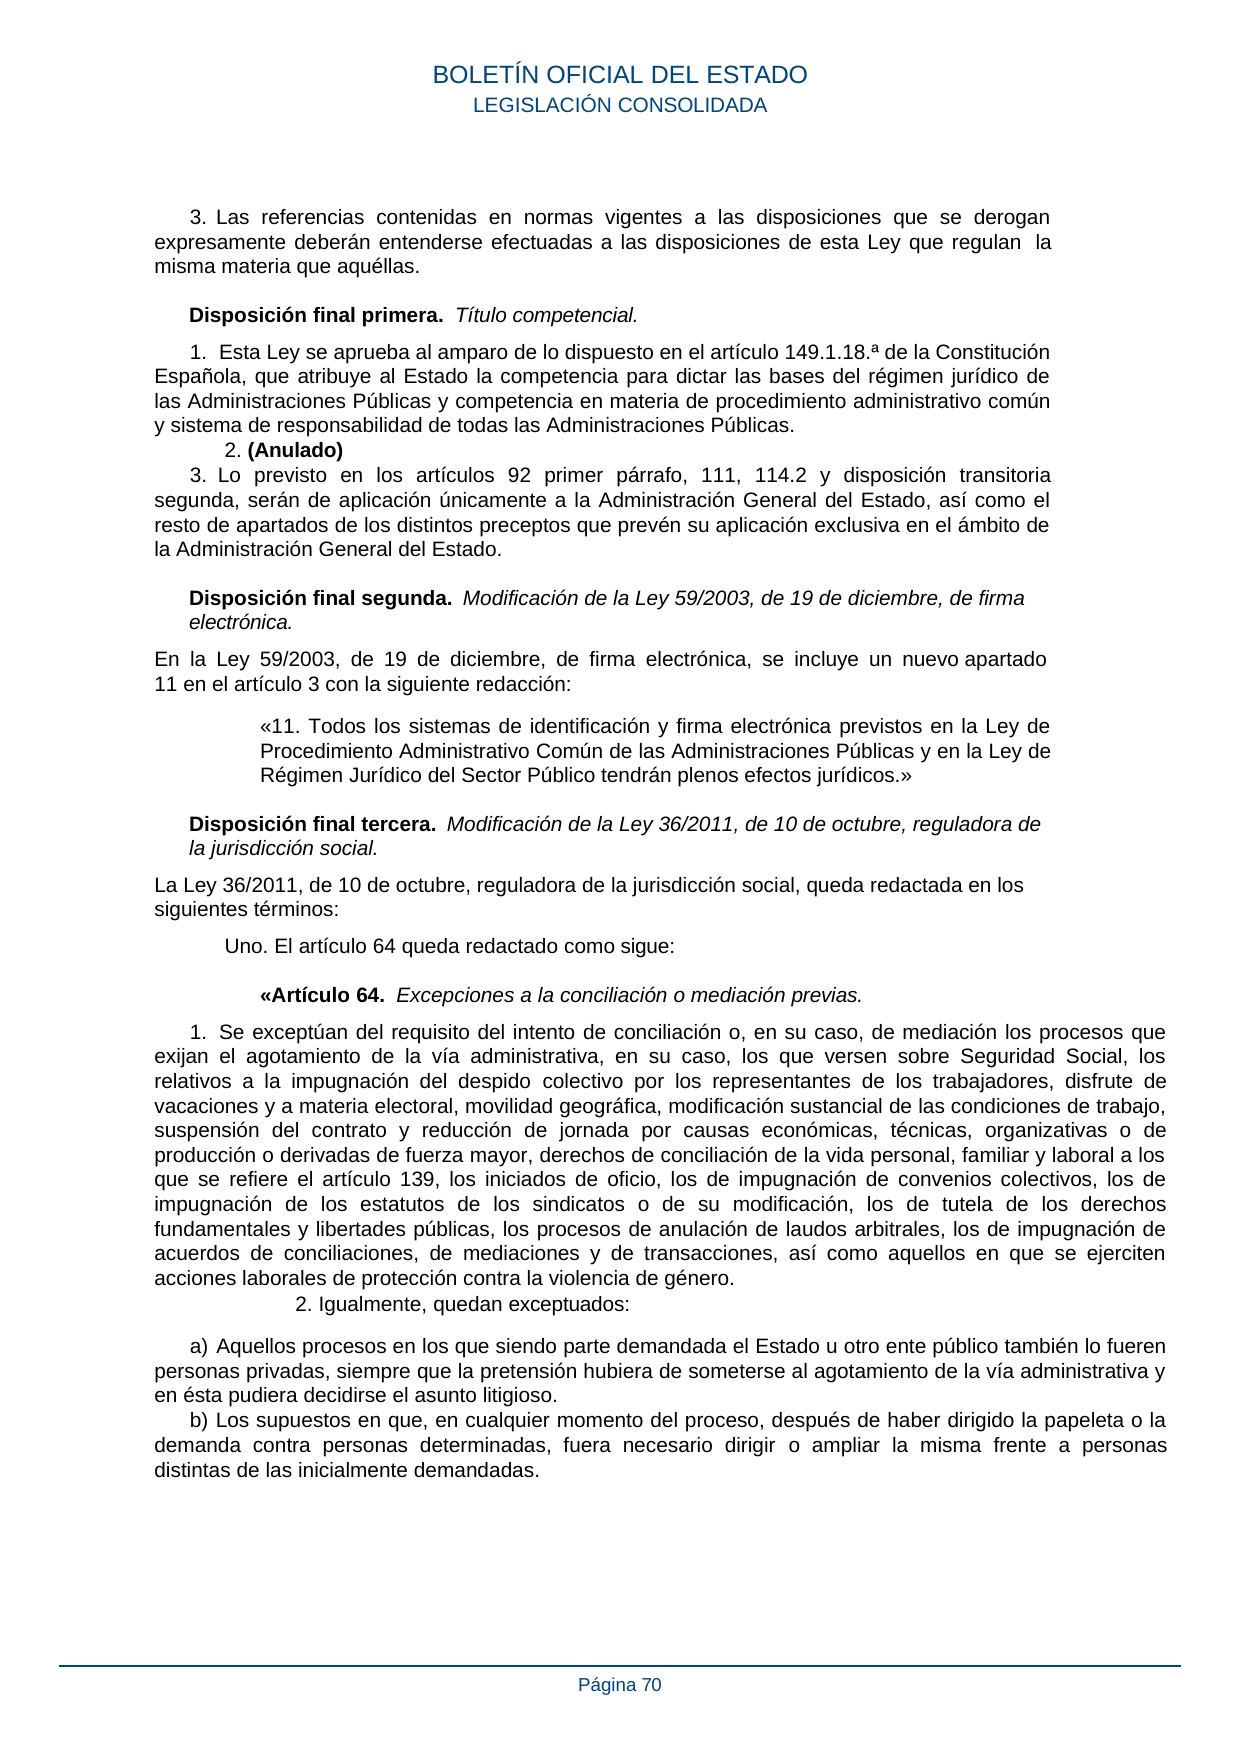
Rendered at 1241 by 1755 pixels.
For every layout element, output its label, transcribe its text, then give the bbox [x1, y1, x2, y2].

list (Anulado) [224, 438, 1168, 462]
text Uno. El artículo 64 queda redactado como sigue: [224, 934, 1168, 958]
text Disposición final segunda. Modificación de la Ley 59/2003, de 19 de diciembre, de firma electrónica. [189, 586, 1052, 634]
list Las referencias contenidas en normas vigentes a las disposiciones que se derogan expresamente deberán entenderse efectuadas a las disposiciones de esta Ley que regulan la misma materia que aquéllas. [154, 205, 1052, 278]
text La Ley 36/2011, de 10 de octubre, reguladora de la jurisdicción social, queda redactada en los siguientes términos: [154, 873, 1052, 921]
text «Artículo 64. Excepciones a la conciliación o mediación previas. [260, 983, 1168, 1007]
list Lo previsto en los artículos 92 primer párrafo, 111, 114.2 y disposición transitoria segunda, serán de aplicación únicamente a la Administración General del Estado, así como el resto de apartados de los distintos preceptos que prevén su aplicación exclusiva en el ámbito de la Administración General del Estado. [154, 463, 1052, 561]
text «11. Todos los sistemas de identificación y firma electrónica previstos en la Ley de Procedimiento Administrativo Común de las Administraciones Públicas y en la Ley de Régimen Jurídico del Sector Público tendrán plenos efectos jurídicos.» [260, 714, 1052, 787]
text Disposición final tercera. Modificación de la Ley 36/2011, de 10 de octubre, reguladora de la jurisdicción social. [189, 811, 1052, 860]
text Disposición final primera. Título competencial. [189, 303, 1168, 327]
list Esta Ley se aprueba al amparo de lo dispuesto en el artículo 149.1.18.ª de la Constitución Española, que atribuye al Estado la competencia para dictar las bases del régimen jurídico de las Administraciones Públicas y competencia en materia de procedimiento administrativo común y sistema de responsabilidad de todas las Administraciones Públicas. [154, 339, 1052, 437]
list Igualmente, quedan exceptuados: [295, 1291, 1168, 1315]
list Los supuestos en que, en cualquier momento del proceso, después de haber dirigido la papeleta o la demanda contra personas determinadas, fuera necesario dirigir o ampliar la misma frente a personas distintas de las inicialmente demandadas. [154, 1408, 1168, 1481]
list Aquellos procesos en los que siendo parte demandada el Estado u otro ente público también lo fueren personas privadas, siempre que la pretensión hubiera de someterse al agotamiento de la vía administrativa y en ésta pudiera decidirse el asunto litigioso. [154, 1334, 1168, 1407]
list Se exceptúan del requisito del intento de conciliación o, en su caso, de mediación los procesos que exijan el agotamiento de la vía administrativa, en su caso, los que versen sobre Seguridad Social, los relativos a la impugnación del despido colectivo por los representantes de los trabajadores, disfrute de vacaciones y a materia electoral, movilidad geográfica, modificación sustancial de las condiciones de trabajo, suspensión del contrato y reducción de jornada por causas económicas, técnicas, organizativas o de producción o derivadas de fuerza mayor, derechos de conciliación de la vida personal, familiar y laboral a los que se refiere el artículo 139, los iniciados de oficio, los de impugnación de convenios colectivos, los de impugnación de los estatutos de los sindicatos o de su modificación, los de tutela de los derechos fundamentales y libertades públicas, los procesos de anulación de laudos arbitrales, los de impugnación de acuerdos de conciliaciones, de mediaciones y de transacciones, así como aquellos en que se ejerciten acciones laborales de protección contra la violencia de género. [154, 1020, 1168, 1289]
text En la Ley 59/2003, de 19 de diciembre, de firma electrónica, se incluye un nuevo apartado 11 en el artículo 3 con la siguiente redacción: [154, 647, 1052, 695]
